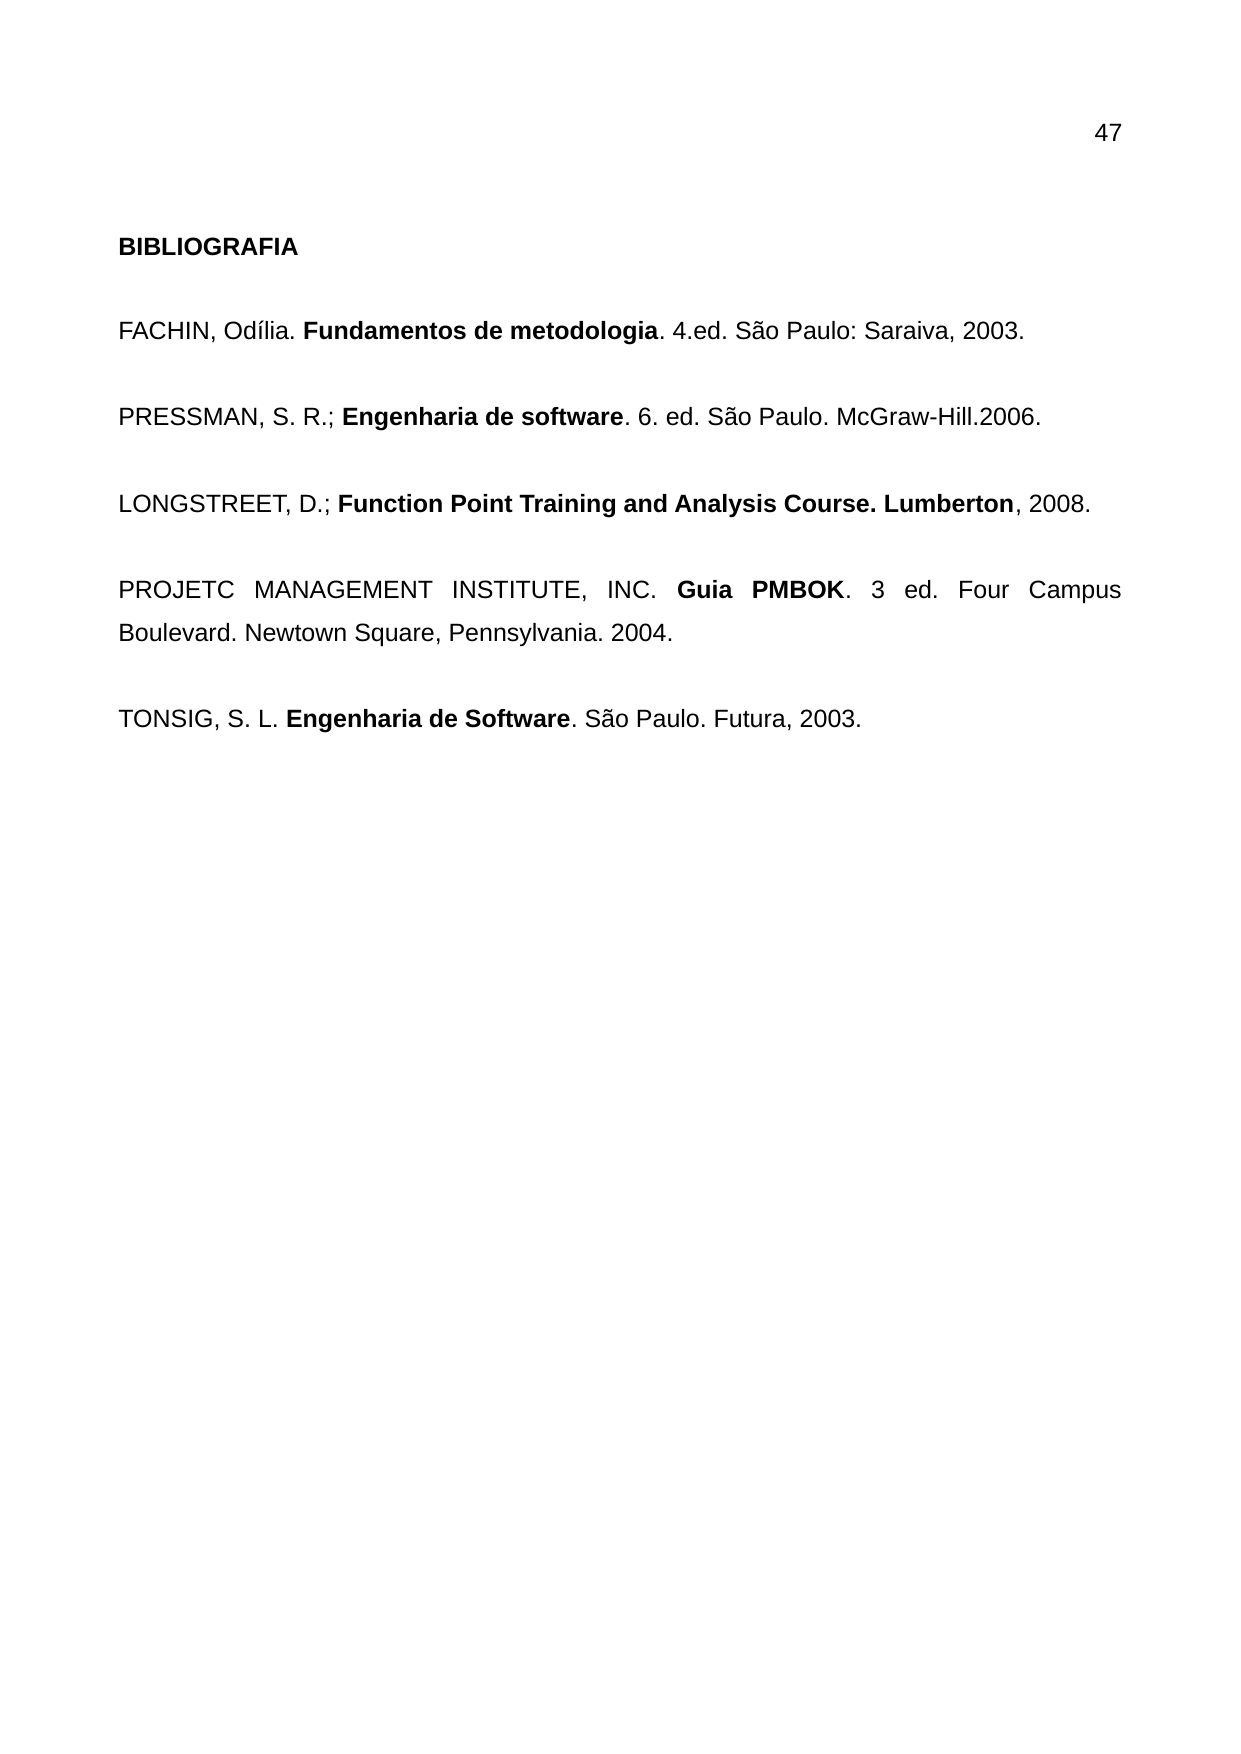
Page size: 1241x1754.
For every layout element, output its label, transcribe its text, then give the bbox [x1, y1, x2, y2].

text PROJETC MANAGEMENT INSTITUTE, INC. Guia PMBOK. 3 ed. Four Campus Boulevard. Newtown Square, Pennsylvania. 2004. [118, 575, 1122, 647]
text FACHIN, Odília. Fundamentos de metodologia. 4.ed. São Paulo: Saraiva, 2003. [118, 316, 1122, 345]
subtitle BIBLIOGRAFIA [118, 232, 1122, 260]
text PRESSMAN, S. R.; Engenharia de software. 6. ed. São Paulo. McGraw-Hill.2006. [118, 402, 1122, 431]
text LONGSTREET, D.; Function Point Training and Analysis Course. Lumberton, 2008. [118, 488, 1122, 517]
text TONSIG, S. L. Engenharia de Software. São Paulo. Futura, 2003. [118, 704, 1122, 733]
